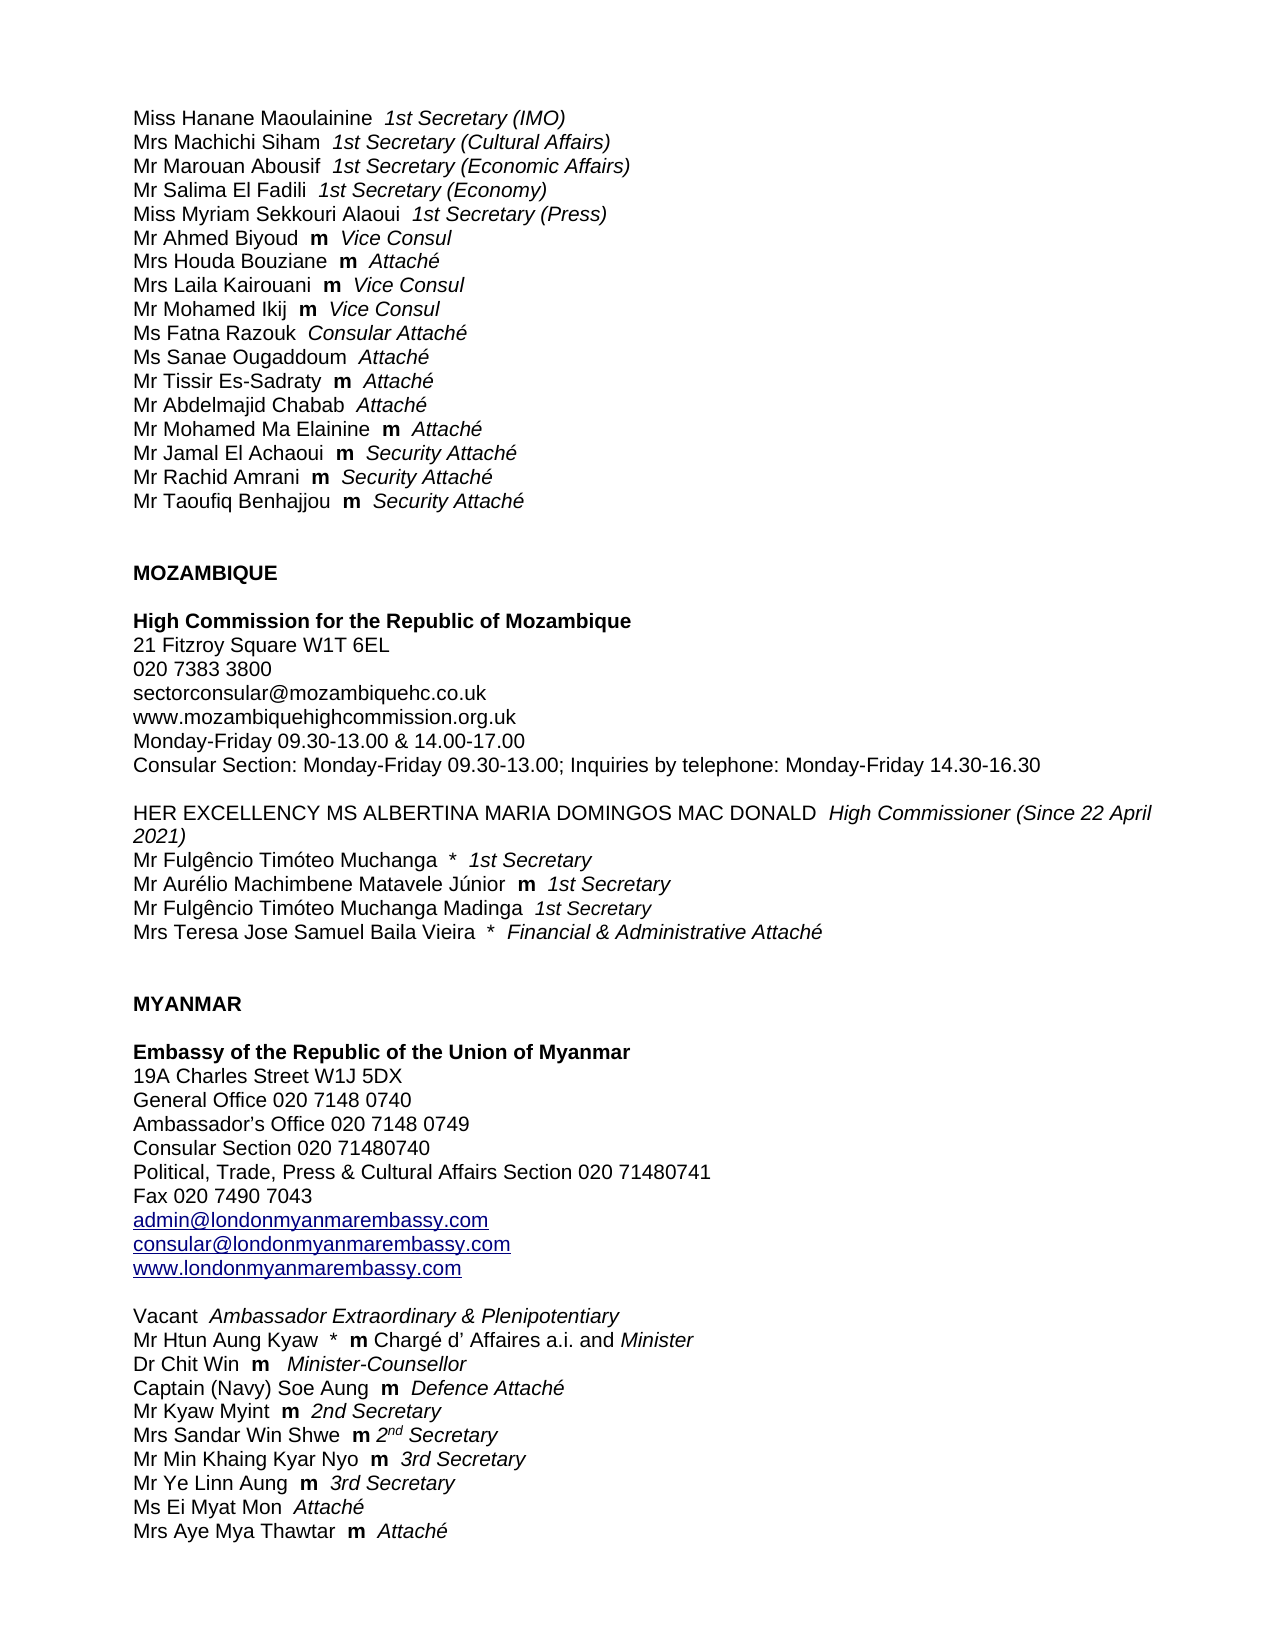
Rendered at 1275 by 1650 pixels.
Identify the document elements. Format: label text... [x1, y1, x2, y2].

text Political, Trade, Press & Cultural Affairs Section 020 71480741 [133, 1160, 1181, 1184]
text Fax 020 7490 7043 [133, 1184, 1181, 1208]
text Vacant Ambassador Extraordinary & Plenipotentiary [133, 1303, 1181, 1327]
text Ambassador’s Office 020 7148 0749 [133, 1112, 1181, 1136]
text sectorconsular@mozambiquehc.co.uk [133, 681, 1181, 704]
text MOZAMBIQUE [133, 561, 1181, 585]
text admin@londonmyanmarembassy.com [133, 1208, 1181, 1232]
text Mr Mohamed Ikij m Vice Consul [133, 297, 1181, 321]
text consular@londonmyanmarembassy.com [133, 1232, 1181, 1256]
text www.mozambiquehighcommission.org.uk [133, 704, 1181, 728]
text Mrs Houda Bouziane m Attaché [133, 249, 1181, 273]
text Mr Tissir Es-Sadraty m Attaché [133, 369, 1181, 393]
text www.londonmyanmarembassy.com [133, 1256, 1181, 1279]
text Consular Section 020 71480740 [133, 1136, 1181, 1160]
text 19A Charles Street W1J 5DX [133, 1064, 1181, 1088]
text Mr Taoufiq Benhajjou m Security Attaché [133, 489, 1181, 513]
text General Office 020 7148 0740 [133, 1088, 1181, 1112]
text Dr Chit Win m Minister-Counsellor [133, 1351, 1181, 1375]
text Monday-Friday 09.30-13.00 & 14.00-17.00 [133, 728, 1181, 752]
text Mr Min Khaing Kyar Nyo m 3rd Secretary [133, 1447, 1181, 1471]
text MYANMAR [133, 992, 1181, 1016]
text Mr Jamal El Achaoui m Security Attaché [133, 441, 1181, 465]
text Miss Hanane Maoulainine 1st Secretary (IMO) [133, 106, 1181, 129]
text Mrs Sandar Win Shwe m 2nd Secretary [133, 1423, 1181, 1447]
text Mr Ahmed Biyoud m Vice Consul [133, 225, 1181, 249]
text Ms Fatna Razouk Consular Attaché [133, 321, 1181, 345]
text Mr Aurélio Machimbene Matavele Júnior m 1st Secretary [133, 872, 1181, 896]
text 020 7383 3800 [133, 657, 1181, 681]
text Mr Rachid Amrani m Security Attaché [133, 465, 1181, 489]
text Ms Ei Myat Mon Attaché [133, 1495, 1181, 1519]
text Mr Htun Aung Kyaw * m Chargé d’ Affaires a.i. and Minister [133, 1327, 1181, 1351]
text Mr Abdelmajid Chabab Attaché [133, 393, 1181, 417]
text Mr Salima El Fadili 1st Secretary (Economy) [133, 177, 1181, 201]
text Mr Fulgêncio Timóteo Muchanga * 1st Secretary [133, 848, 1181, 872]
text Consular Section: Monday-Friday 09.30-13.00; Inquiries by telephone: Monday-Friday 14.30-16.30 [133, 752, 1181, 776]
text 21 Fitzroy Square W1T 6EL [133, 633, 1181, 657]
text Mrs Machichi Siham 1st Secretary (Cultural Affairs) [133, 129, 1181, 153]
text High Commission for the Republic of Mozambique [133, 609, 1181, 633]
text Mr Mohamed Ma Elainine m Attaché [133, 417, 1181, 441]
text HER EXCELLENCY MS ALBERTINA MARIA DOMINGOS MAC DONALD High Commissioner (Since 22 April 2021) [133, 800, 1181, 848]
text Mr Kyaw Myint m 2nd Secretary [133, 1399, 1181, 1423]
text Mr Ye Linn Aung m 3rd Secretary [133, 1471, 1181, 1495]
text Miss Myriam Sekkouri Alaoui 1st Secretary (Press) [133, 201, 1181, 225]
text Embassy of the Republic of the Union of Myanmar [133, 1040, 1181, 1064]
text Mrs Laila Kairouani m Vice Consul [133, 273, 1181, 297]
text Captain (Navy) Soe Aung m Defence Attaché [133, 1375, 1181, 1399]
text Mr Fulgêncio Timóteo Muchanga Madinga 1st Secretary [133, 896, 1181, 920]
text Mr Marouan Abousif 1st Secretary (Economic Affairs) [133, 153, 1181, 177]
text Ms Sanae Ougaddoum Attaché [133, 345, 1181, 369]
text Mrs Teresa Jose Samuel Baila Vieira * Financial & Administrative Attaché [133, 920, 1181, 944]
text Mrs Aye Mya Thawtar m Attaché [133, 1519, 1181, 1543]
